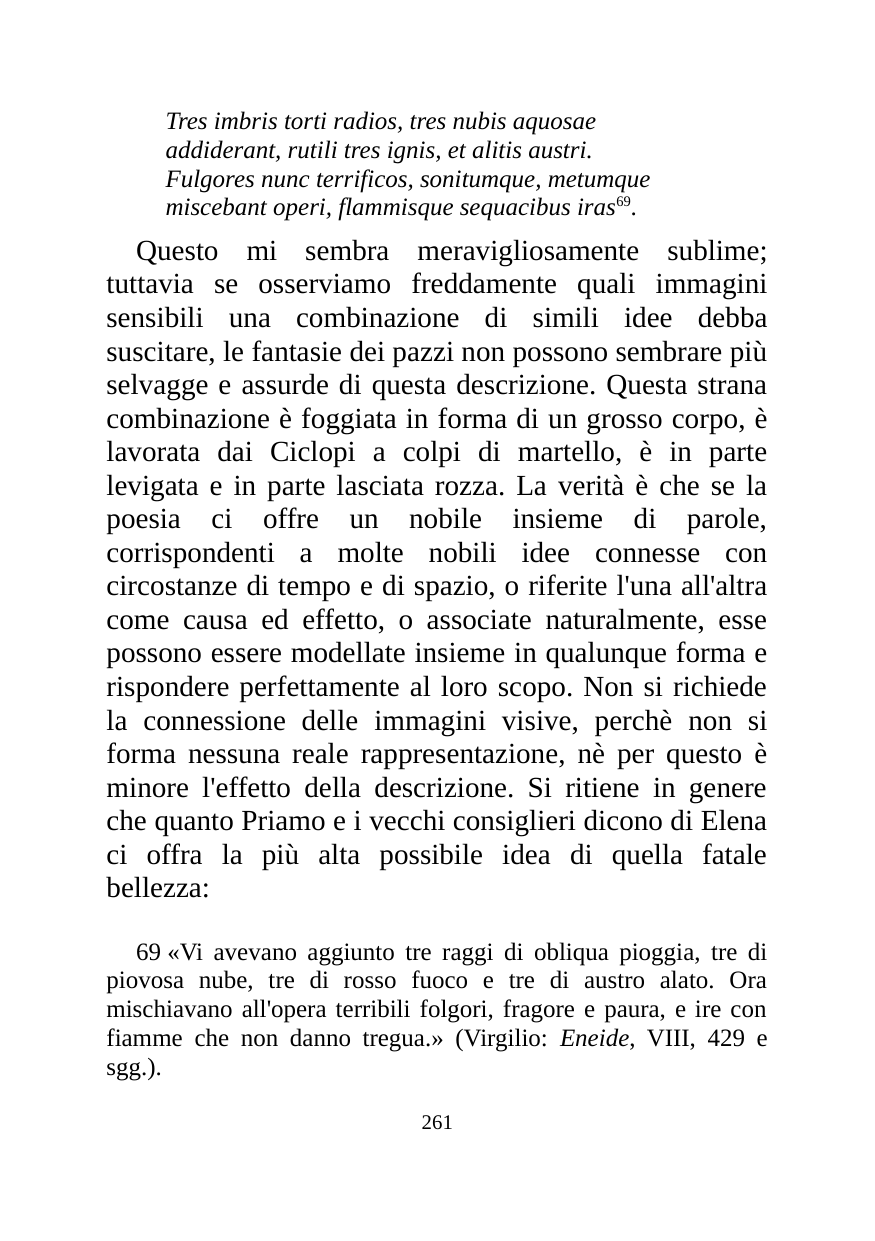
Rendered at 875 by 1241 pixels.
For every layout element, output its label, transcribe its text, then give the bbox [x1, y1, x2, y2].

text Questo mi sembra meravigliosamente sublime; tuttavia se osserviamo freddamente quali immagini sensibili una combinazione di simili idee debba suscitare, le fantasie dei pazzi non possono sembrare più selvagge e assurde di questa descrizione. Questa strana combinazione è foggiata in forma di un grosso corpo, è lavorata dai Ciclopi a colpi di martello, è in parte levigata e in parte lasciata rozza. La verità è che se la poesia ci offre un nobile insieme di parole, corrispondenti a molte nobili idee connesse con circostanze di tempo e di spazio, o riferite l'una all'altra come causa ed effetto, o associate naturalmente, esse possono essere modellate insieme in qualunque forma e rispondere perfettamente al loro scopo. Non si richiede la connessione delle immagini visive, perchè non si forma nessuna reale rappresentazione, nè per questo è minore l'effetto della descrizione. Si ritiene in genere che quanto Priamo e i vecchi consiglieri dicono di Elena ci offra la più alta possibile idea di quella fatale bellezza: [106, 233, 768, 904]
text Tres imbris torti radios, tres nubis aquosae addiderant, rutili tres ignis, et alitis austri. Fulgores nunc terrificos, sonitumque, metumque miscebant operi, flammisque sequacibus iras. [165, 106, 768, 221]
text «Vi avevano aggiunto tre raggi di obliqua pioggia, tre di piovosa nube, tre di rosso fuoco e tre di austro alato. Ora mischiavano all'opera terribili folgori, fragore e paura, e ire con fiamme che non danno tregua.» (Virgilio: Eneide, VIII, 429 e sgg.). [106, 937, 768, 1080]
